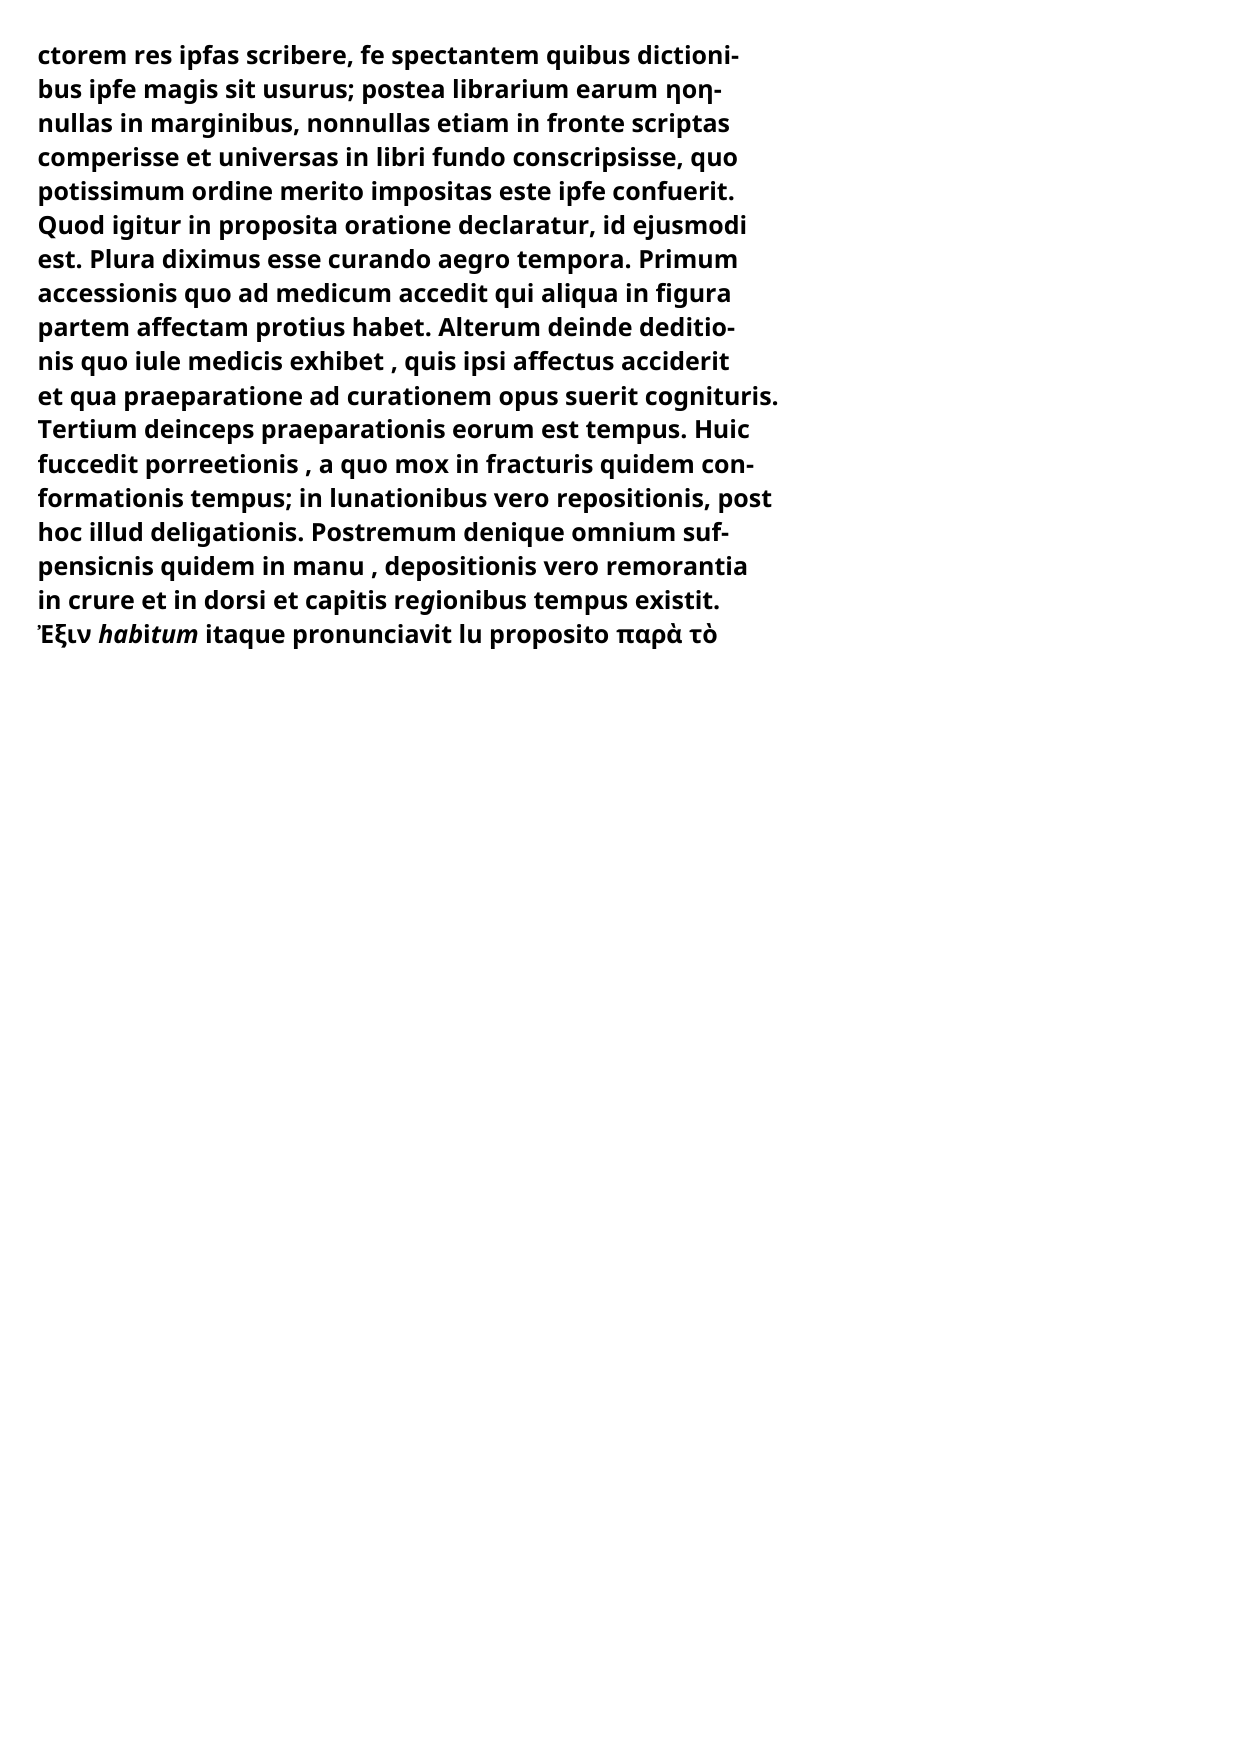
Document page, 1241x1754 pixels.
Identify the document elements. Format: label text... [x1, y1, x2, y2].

text ctorem res ipfas scribere, fe spectantem quibus dictioni- bus ipfe magis sit usurus; postea librarium earum ηοη- nullas in marginibus, nonnullas etiam in fronte scriptas comperisse et universas in libri fundo conscripsisse, quo potissimum ordine merito impositas este ipfe confuerit. Quod igitur in proposita oratione declaratur, id ejusmodi est. Plura diximus esse curando aegro tempora. Primum accessionis quo ad medicum accedit qui aliqua in figura partem affectam protius habet. Alterum deinde deditio- nis quo iule medicis exhibet , quis ipsi affectus acciderit et qua praeparatione ad curationem opus suerit cognituris. Tertium deinceps praeparationis eorum est tempus. Huic fuccedit porreetionis , a quo mox in fracturis quidem con- formationis tempus; in lunationibus vero repositionis, post hoc illud deligationis. Postremum denique omnium suf- pensicnis quidem in manu , depositionis vero remorantia in crure et in dorsi et capitis regionibus tempus existit. Ἐξιν habitum itaque pronunciavit lu proposito παρὰ τὸ [37, 37, 1203, 651]
